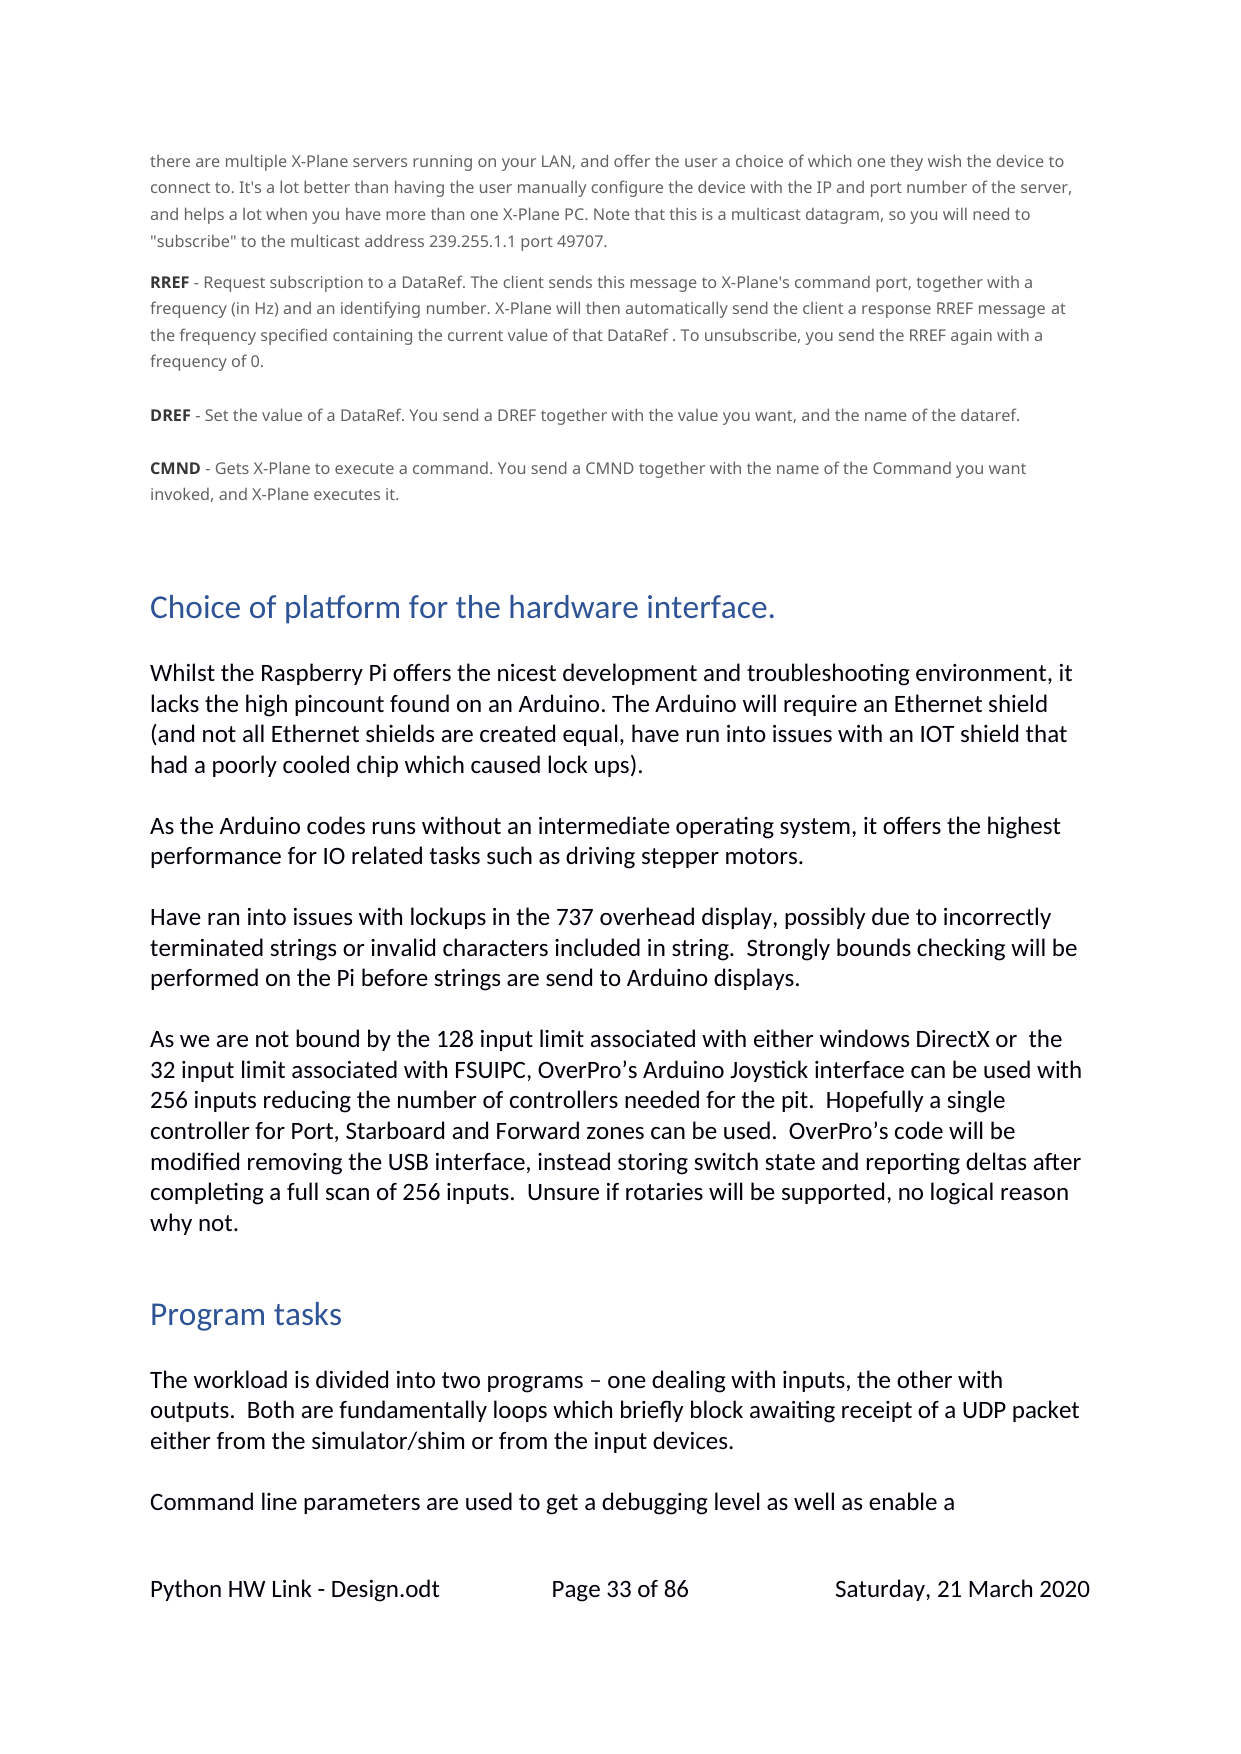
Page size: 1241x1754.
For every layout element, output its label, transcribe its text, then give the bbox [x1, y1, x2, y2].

text DREF - Set the value of a DataRef. You send a DREF together with the value you want, and the name of the dataref. [150, 404, 1090, 426]
text Have ran into issues with lockups in the 737 overhead display, possibly due to incorrectly terminated strings or invalid characters included in string. Strongly bounds checking will be performed on the Pi before strings are send to Arduino displays. [150, 901, 1090, 993]
text As we are not bound by the 128 input limit associated with either windows DirectX or the 32 input limit associated with FSUIPC, OverPro’s Arduino Joystick interface can be used with 256 inputs reducing the number of controllers needed for the pit. Hopefully a single controller for Port, Starboard and Forward zones can be used. OverPro’s code will be modified removing the USB interface, instead storing switch state and reporting deltas after completing a full scan of 256 inputs. Unsure if rotaries will be supported, no logical reason why not. [150, 1023, 1090, 1237]
subtitle Program tasks [150, 1293, 1090, 1333]
text As the Arduino codes runs without an intermediate operating system, it offers the highest performance for IO related tasks such as driving stepper motors. [150, 810, 1090, 871]
text Command line parameters are used to get a debugging level as well as enable a [150, 1486, 1090, 1517]
subtitle Choice of platform for the hardware interface. [150, 586, 1090, 627]
text Whilst the Raspberry Pi offers the nicest development and troubleshooting environment, it lacks the high pincount found on an Arduino. The Arduino will require an Ethernet shield (and not all Ethernet shields are created equal, have run into issues with an IOT shield that had a poorly cooled chip which caused lock ups). [150, 657, 1090, 779]
text RREF - Request subscription to a DataRef. The client sends this message to X-Plane's command port, together with a frequency (in Hz) and an identifying number. X-Plane will then automatically send the client a response RREF message at the frequency specified containing the current value of that DataRef . To unsubscribe, you send the RREF again with a frequency of 0. [150, 271, 1090, 373]
text CMND - Gets X-Plane to execute a command. You send a CMND together with the name of the Command you want invoked, and X-Plane executes it. [150, 457, 1090, 506]
text The workload is divided into two programs – one dealing with inputs, the other with outputs. Both are fundamentally loops which briefly block awaiting receipt of a UDP packet either from the simulator/shim or from the input devices. [150, 1364, 1090, 1456]
text there are multiple X-Plane servers running on your LAN, and offer the user a choice of which one they wish the device to connect to. It's a lot better than having the user manually configure the device with the IP and port number of the server, and helps a lot when you have more than one X-Plane PC. Note that this is a multicast datagram, so you will need to "subscribe" to the multicast address 239.255.1.1 port 49707. [150, 150, 1090, 252]
